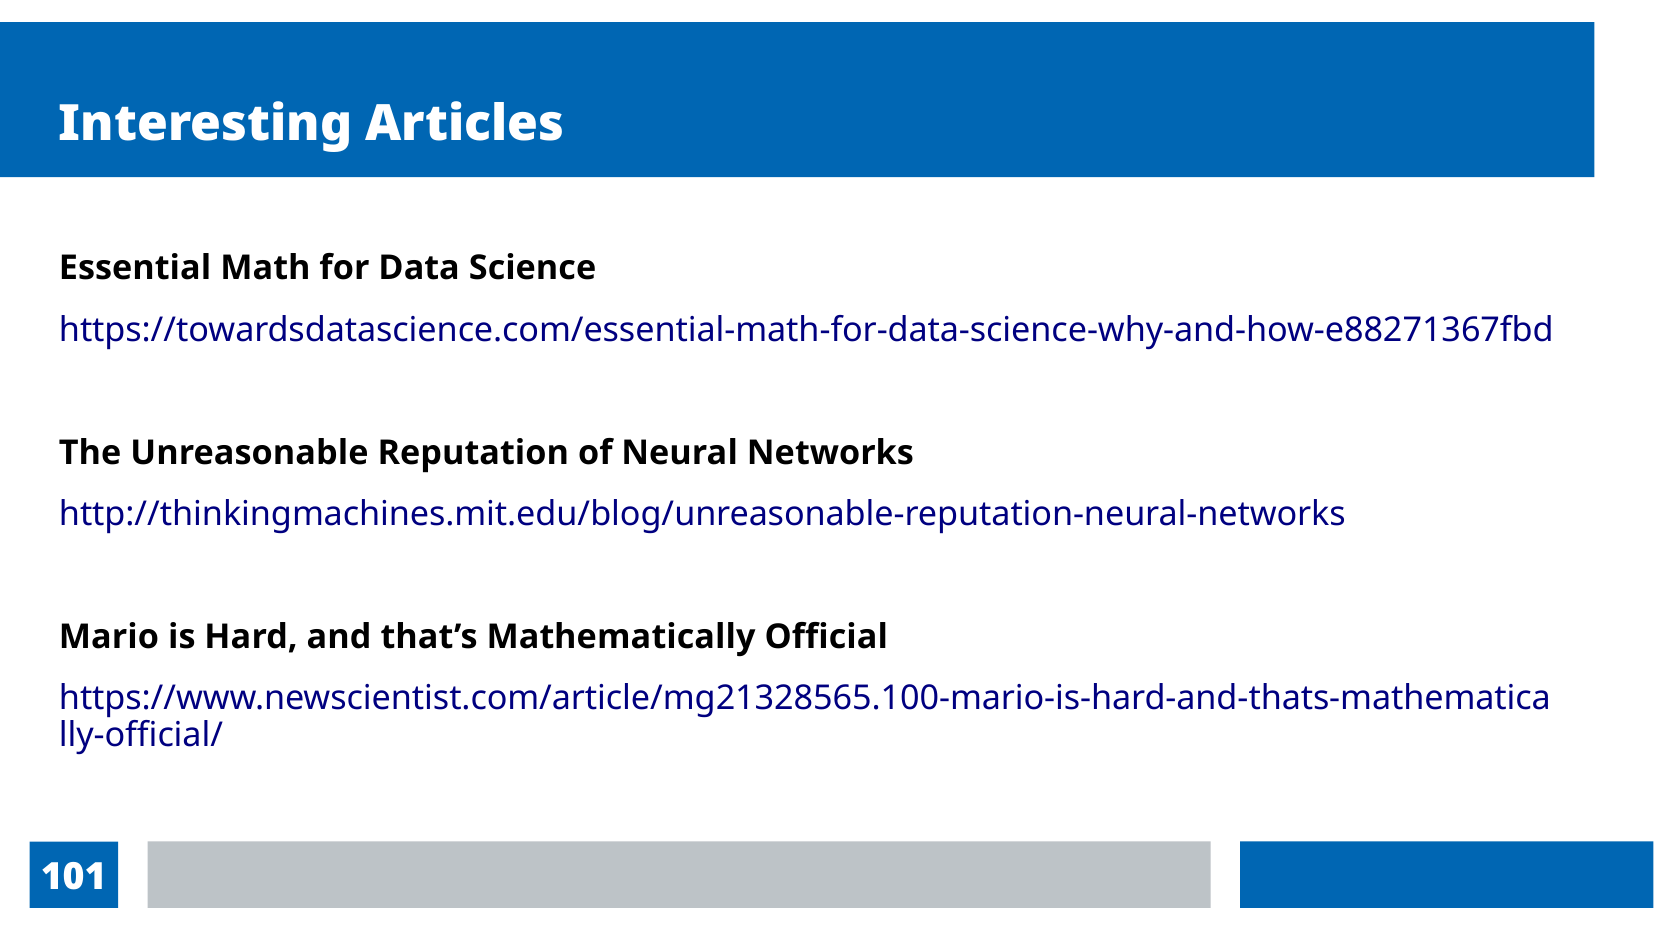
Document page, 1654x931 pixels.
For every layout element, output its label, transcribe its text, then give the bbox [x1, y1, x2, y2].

title Interesting Articles [59, 44, 1595, 156]
list Essential Math for Data Science https://towardsdatascience.com/essential-math-for-data-science-why-and-how-e88271367fbd The Unreasonable Reputation of Neural Networks http://thinkingmachines.mit.edu/blog/unreasonable-reputation-neural-networks Mario is Hard, and that’s Mathematically Official https://www.newscientist.com/article/mg21328565.100-mario-is-hard-and-thats-mathematically-official/ [59, 243, 1565, 721]
